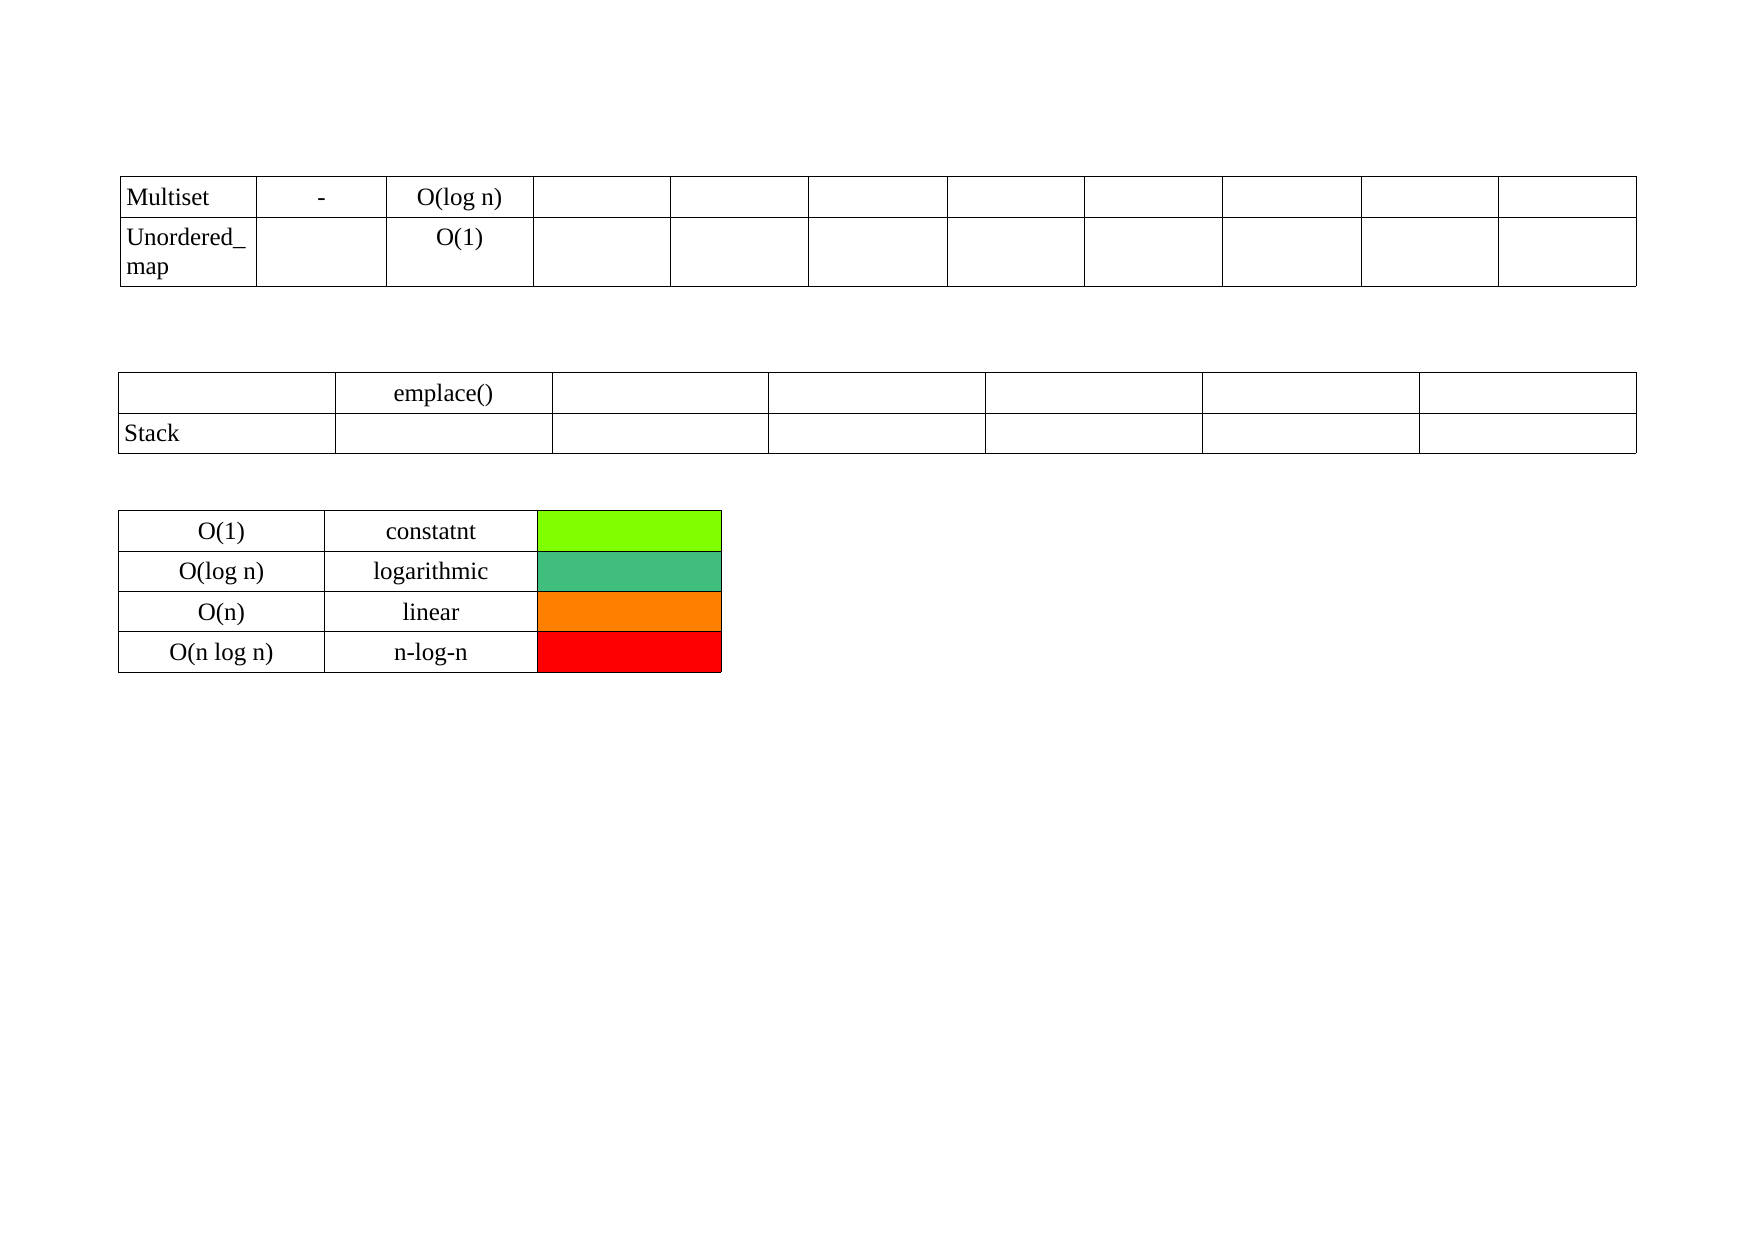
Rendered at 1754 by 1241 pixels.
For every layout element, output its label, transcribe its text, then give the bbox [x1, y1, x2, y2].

table_cell [534, 218, 670, 286]
table_cell [671, 177, 808, 217]
table_header [1203, 373, 1419, 412]
table_header O(1) [119, 511, 324, 551]
table_cell [769, 414, 985, 453]
table_cell [257, 218, 386, 286]
table_cell [553, 414, 768, 453]
table_header [1420, 373, 1636, 412]
table_cell - [257, 177, 386, 217]
table_cell [538, 552, 721, 591]
table_cell [671, 218, 808, 286]
table_cell [948, 177, 1084, 217]
table_cell [986, 414, 1202, 453]
table_cell [1085, 177, 1222, 217]
table_cell [809, 218, 947, 286]
table_cell [538, 632, 721, 672]
table_cell [1362, 218, 1498, 286]
table_header [119, 373, 335, 412]
table_cell Stack [119, 414, 335, 453]
table_cell [1203, 414, 1419, 453]
table_cell [1499, 177, 1636, 217]
table_cell [1223, 177, 1361, 217]
table_header [769, 373, 985, 412]
table_cell O(log n) [119, 552, 324, 591]
table_cell logarithmic [325, 552, 537, 591]
table_header [553, 373, 768, 412]
table_cell [809, 177, 947, 217]
table_header emplace() [336, 373, 552, 412]
table_cell [1085, 218, 1222, 286]
table_cell Multiset [121, 177, 256, 217]
table_cell [1223, 218, 1361, 286]
table_header [986, 373, 1202, 412]
table_cell Unordered_map [121, 218, 256, 286]
table_cell O(log n) [387, 177, 533, 217]
table_cell [1420, 414, 1636, 453]
table_cell [1362, 177, 1498, 217]
table_cell [336, 414, 552, 453]
table_cell linear [325, 592, 537, 631]
table_cell [534, 177, 670, 217]
table_cell [948, 218, 1084, 286]
table_header constatnt [325, 511, 537, 551]
table_cell O(n) [119, 592, 324, 631]
table_cell n-log-n [325, 632, 537, 672]
table_header [538, 511, 721, 551]
table_cell O(1) [387, 218, 533, 286]
table_cell [538, 592, 721, 631]
table_cell [1499, 218, 1636, 286]
table_cell O(n log n) [119, 632, 324, 672]
